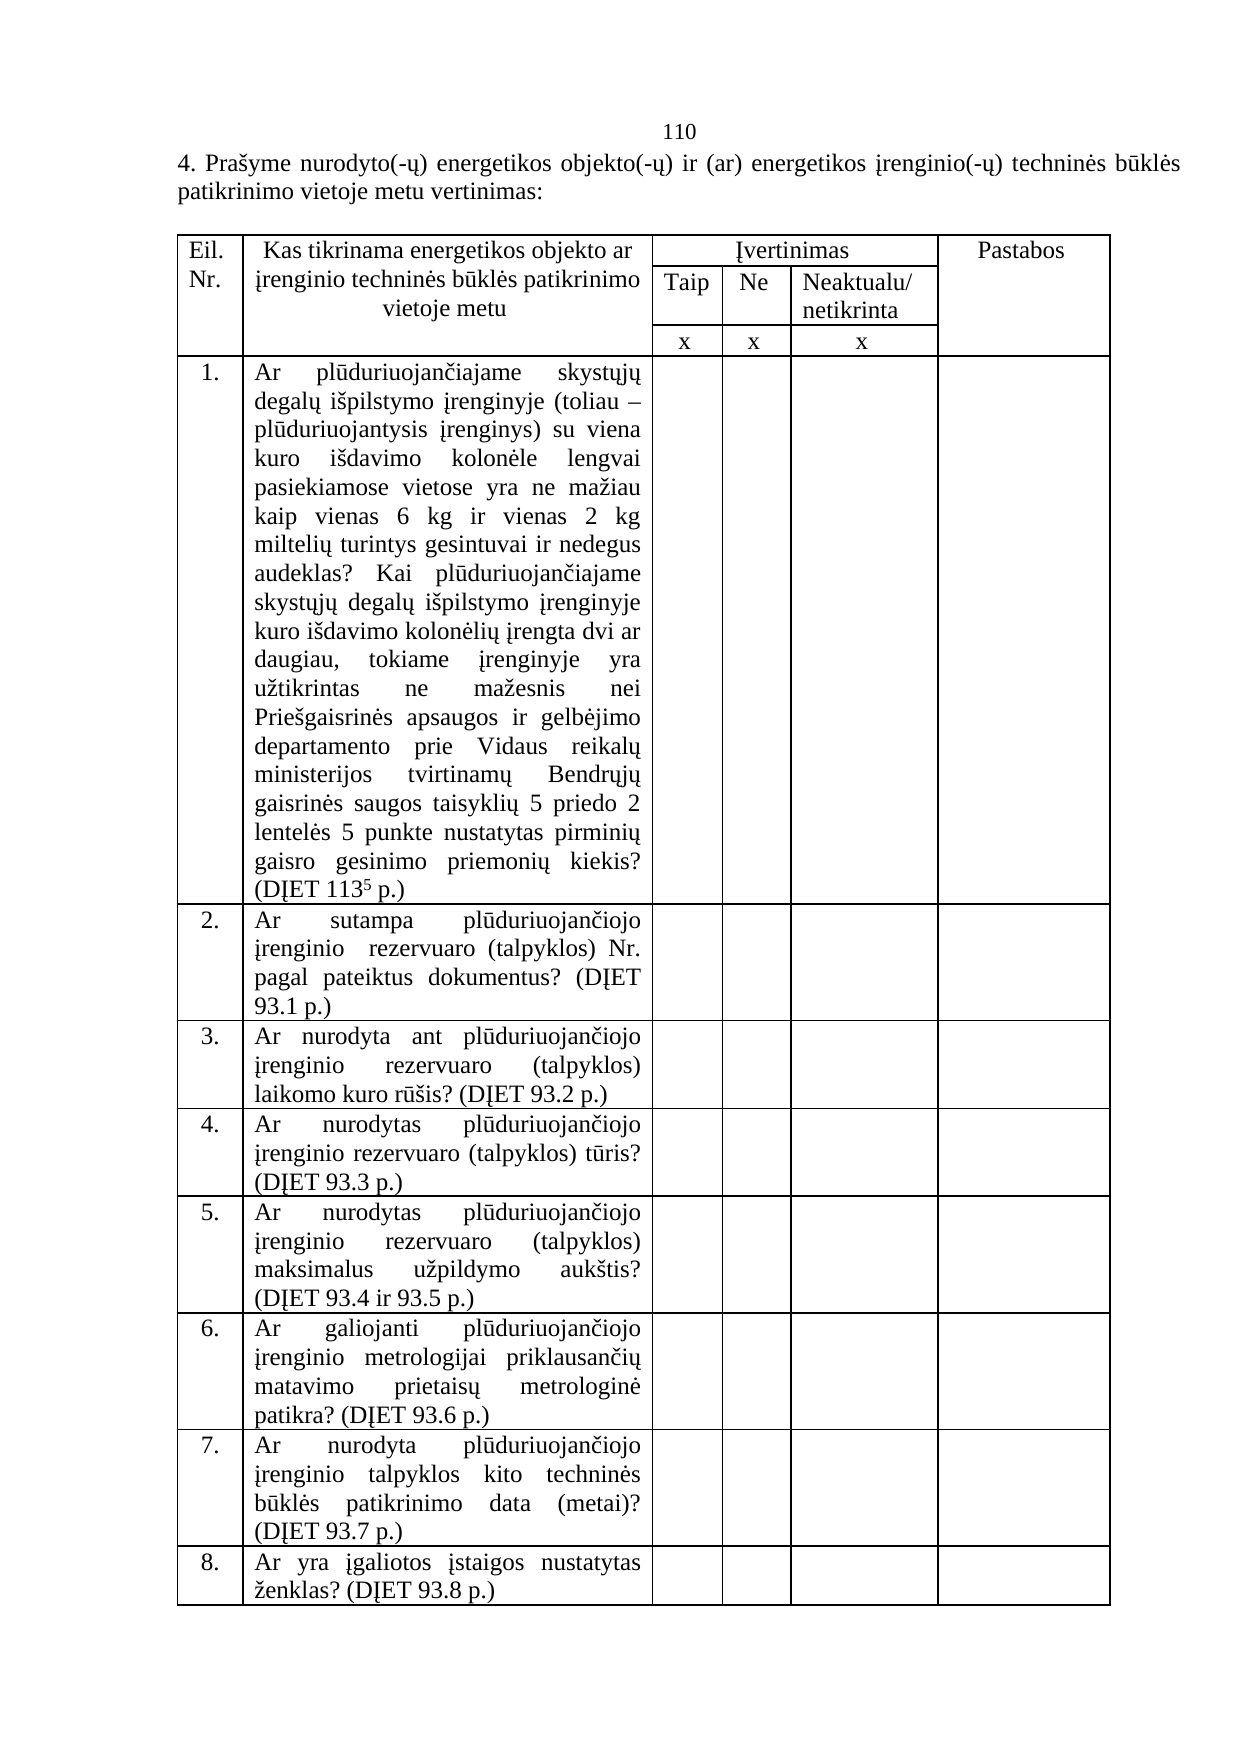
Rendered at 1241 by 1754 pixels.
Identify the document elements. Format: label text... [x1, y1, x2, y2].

table_cell 8. [178, 1547, 242, 1604]
table_header Eil. Nr. [178, 236, 242, 355]
table_cell [723, 1314, 790, 1428]
table_cell [792, 1314, 937, 1428]
table_cell [939, 1109, 1109, 1195]
table_cell [939, 1547, 1109, 1604]
table_cell [653, 357, 722, 903]
table_cell [653, 1021, 722, 1108]
table_cell [723, 1109, 790, 1195]
table_cell [723, 1021, 790, 1108]
table_cell Neaktualu/ netikrinta [792, 267, 937, 324]
table_header Pastabos [939, 236, 1109, 355]
table_cell 5. [178, 1197, 242, 1312]
table_cell [653, 905, 722, 1020]
table_cell [792, 357, 937, 903]
table_cell x [792, 326, 937, 355]
table_cell [939, 1314, 1109, 1428]
table_cell Taip [653, 267, 722, 324]
table_cell [653, 1430, 722, 1545]
table_cell [792, 1197, 937, 1312]
table_cell Ar nurodytas plūduriuojančiojo įrenginio rezervuaro (talpyklos) tūris? (DĮET 93.3 p.) [244, 1109, 652, 1195]
table_cell 1. [178, 357, 242, 903]
table_cell Ar plūduriuojančiajame skystųjų degalų išpilstymo įrenginyje (toliau – plūduriuojantysis įrenginys) su viena kuro išdavimo kolonėle lengvai pasiekiamose vietose yra ne mažiau kaip vienas 6 kg ir vienas 2 kg miltelių turintys gesintuvai ir nedegus audeklas? Kai plūduriuojančiajame skystųjų degalų išpilstymo įrenginyje kuro išdavimo kolonėlių įrengta dvi ar daugiau, tokiame įrenginyje yra užtikrintas ne mažesnis nei Priešgaisrinės apsaugos ir gelbėjimo departamento prie Vidaus reikalų ministerijos tvirtinamų Bendrųjų gaisrinės saugos taisyklių 5 priedo 2 lentelės 5 punkte nustatytas pirminių gaisro gesinimo priemonių kiekis? (DĮET 1135 p.) [244, 357, 652, 903]
table_cell Ne [723, 267, 790, 324]
table_cell 4. [178, 1109, 242, 1195]
table_cell [792, 1430, 937, 1545]
table_cell 6. [178, 1314, 242, 1428]
table_cell x [723, 326, 790, 355]
table_cell x [653, 326, 722, 355]
text 4. Prašyme nurodyto(-ų) energetikos objekto(-ų) ir (ar) energetikos įrenginio(-ų) techninės būklės patikrinimo vietoje metu vertinimas: [177, 148, 1181, 205]
table_cell [939, 357, 1109, 903]
table_cell [653, 1109, 722, 1195]
table_cell [723, 1430, 790, 1545]
table_cell [244, 324, 652, 355]
table_cell 3. [178, 1021, 242, 1108]
table_cell [792, 1109, 937, 1195]
table_cell Ar nurodytas plūduriuojančiojo įrenginio rezervuaro (talpyklos) maksimalus užpildymo aukštis? (DĮET 93.4 ir 93.5 p.) [244, 1197, 652, 1312]
table_cell [723, 1547, 790, 1604]
table_cell 2. [178, 905, 242, 1020]
table_header Įvertinimas [653, 236, 937, 265]
table_cell [792, 1021, 937, 1108]
table_cell Ar nurodyta ant plūduriuojančiojo įrenginio rezervuaro (talpyklos) laikomo kuro rūšis? (DĮET 93.2 p.) [244, 1021, 652, 1108]
table_cell [792, 905, 937, 1020]
table_cell [939, 1197, 1109, 1312]
table_cell [939, 1021, 1109, 1108]
table_cell [939, 1430, 1109, 1545]
table_cell 7. [178, 1430, 242, 1545]
table_cell [939, 905, 1109, 1020]
table_cell [653, 1314, 722, 1428]
table_cell [653, 1197, 722, 1312]
table_cell [723, 357, 790, 903]
table_cell Ar sutampa plūduriuojančiojo įrenginio rezervuaro (talpyklos) Nr. pagal pateiktus dokumentus? (DĮET 93.1 p.) [244, 905, 652, 1020]
table_cell Ar galiojanti plūduriuojančiojo įrenginio metrologijai priklausančių matavimo prietaisų metrologinė patikra? (DĮET 93.6 p.) [244, 1314, 652, 1428]
table_cell Ar yra įgaliotos įstaigos nustatytas ženklas? (DĮET 93.8 p.) [244, 1547, 652, 1604]
table_cell [723, 1197, 790, 1312]
table_cell [653, 1547, 722, 1604]
table_cell Ar nurodyta plūduriuojančiojo įrenginio talpyklos kito techninės būklės patikrinimo data (metai)? (DĮET 93.7 p.) [244, 1430, 652, 1545]
table_cell [723, 905, 790, 1020]
table_cell [792, 1547, 937, 1604]
table_header Kas tikrinama energetikos objekto ar įrenginio techninės būklės patikrinimo vietoje metu [244, 236, 652, 324]
